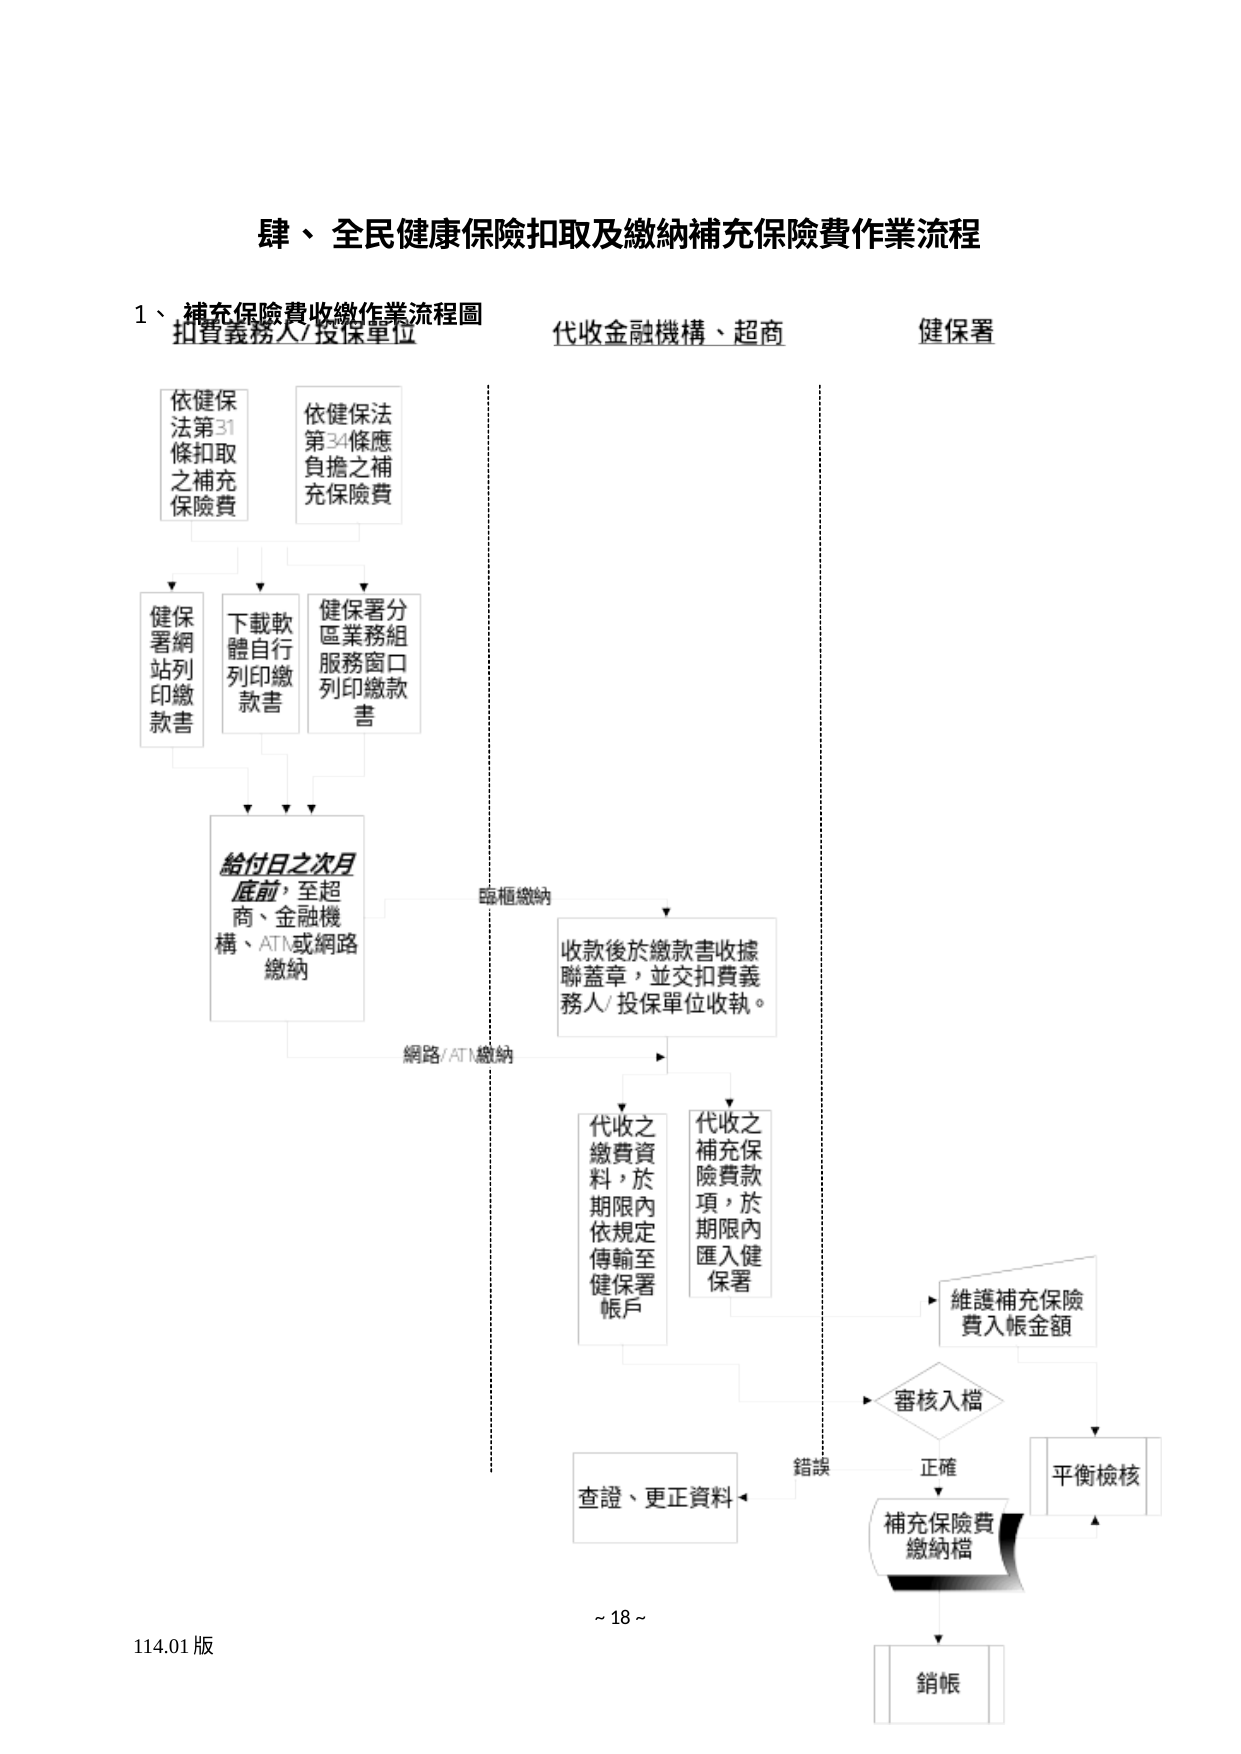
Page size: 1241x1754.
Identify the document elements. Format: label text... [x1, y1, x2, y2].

list 補充保險費收繳作業流程圖 [133, 271, 1107, 334]
list 全民健康保險扣取及繳納補充保險費作業流程 [133, 190, 1107, 252]
